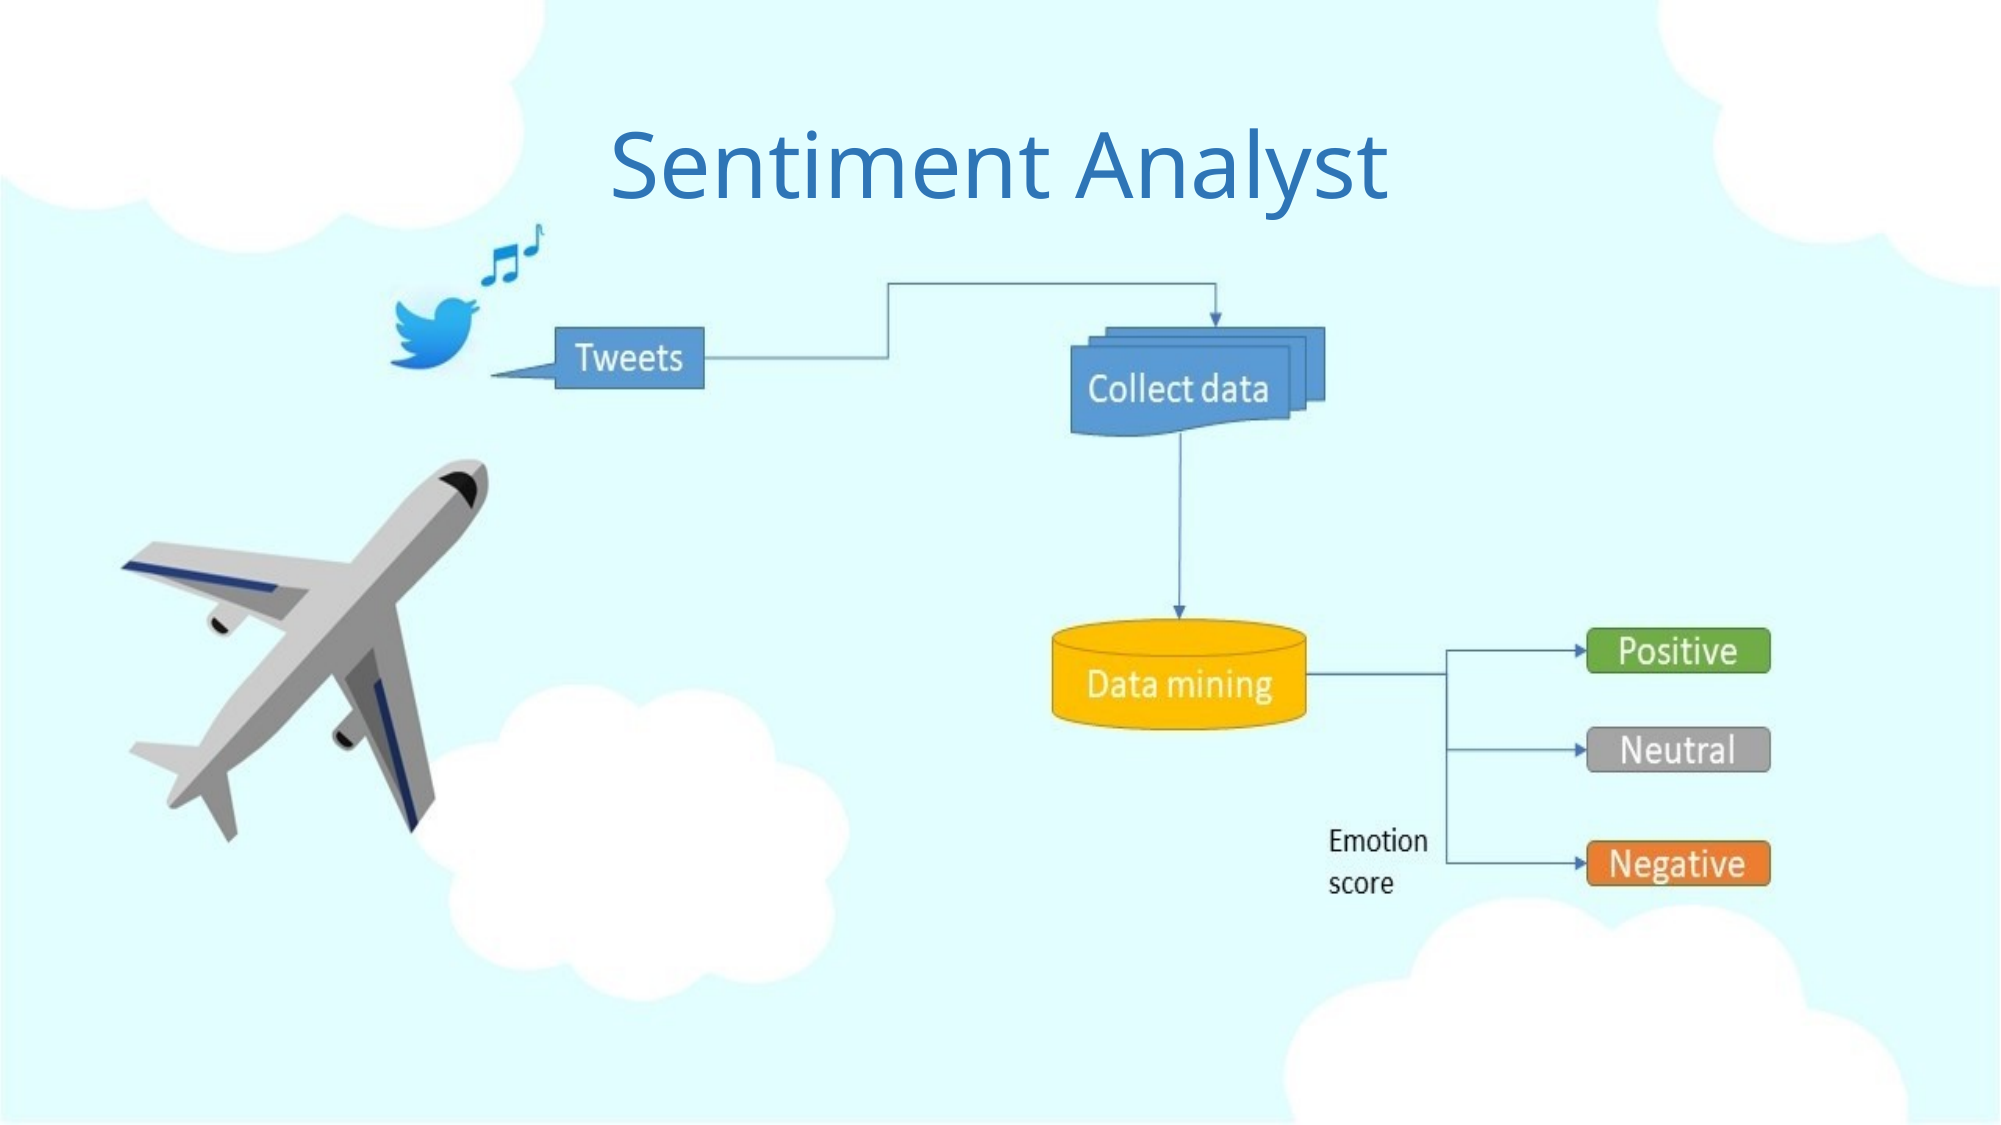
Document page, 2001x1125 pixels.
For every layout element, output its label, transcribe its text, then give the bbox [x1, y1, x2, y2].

picture [0, 0, 2000, 1125]
title Sentiment Analyst [137, 59, 1863, 278]
